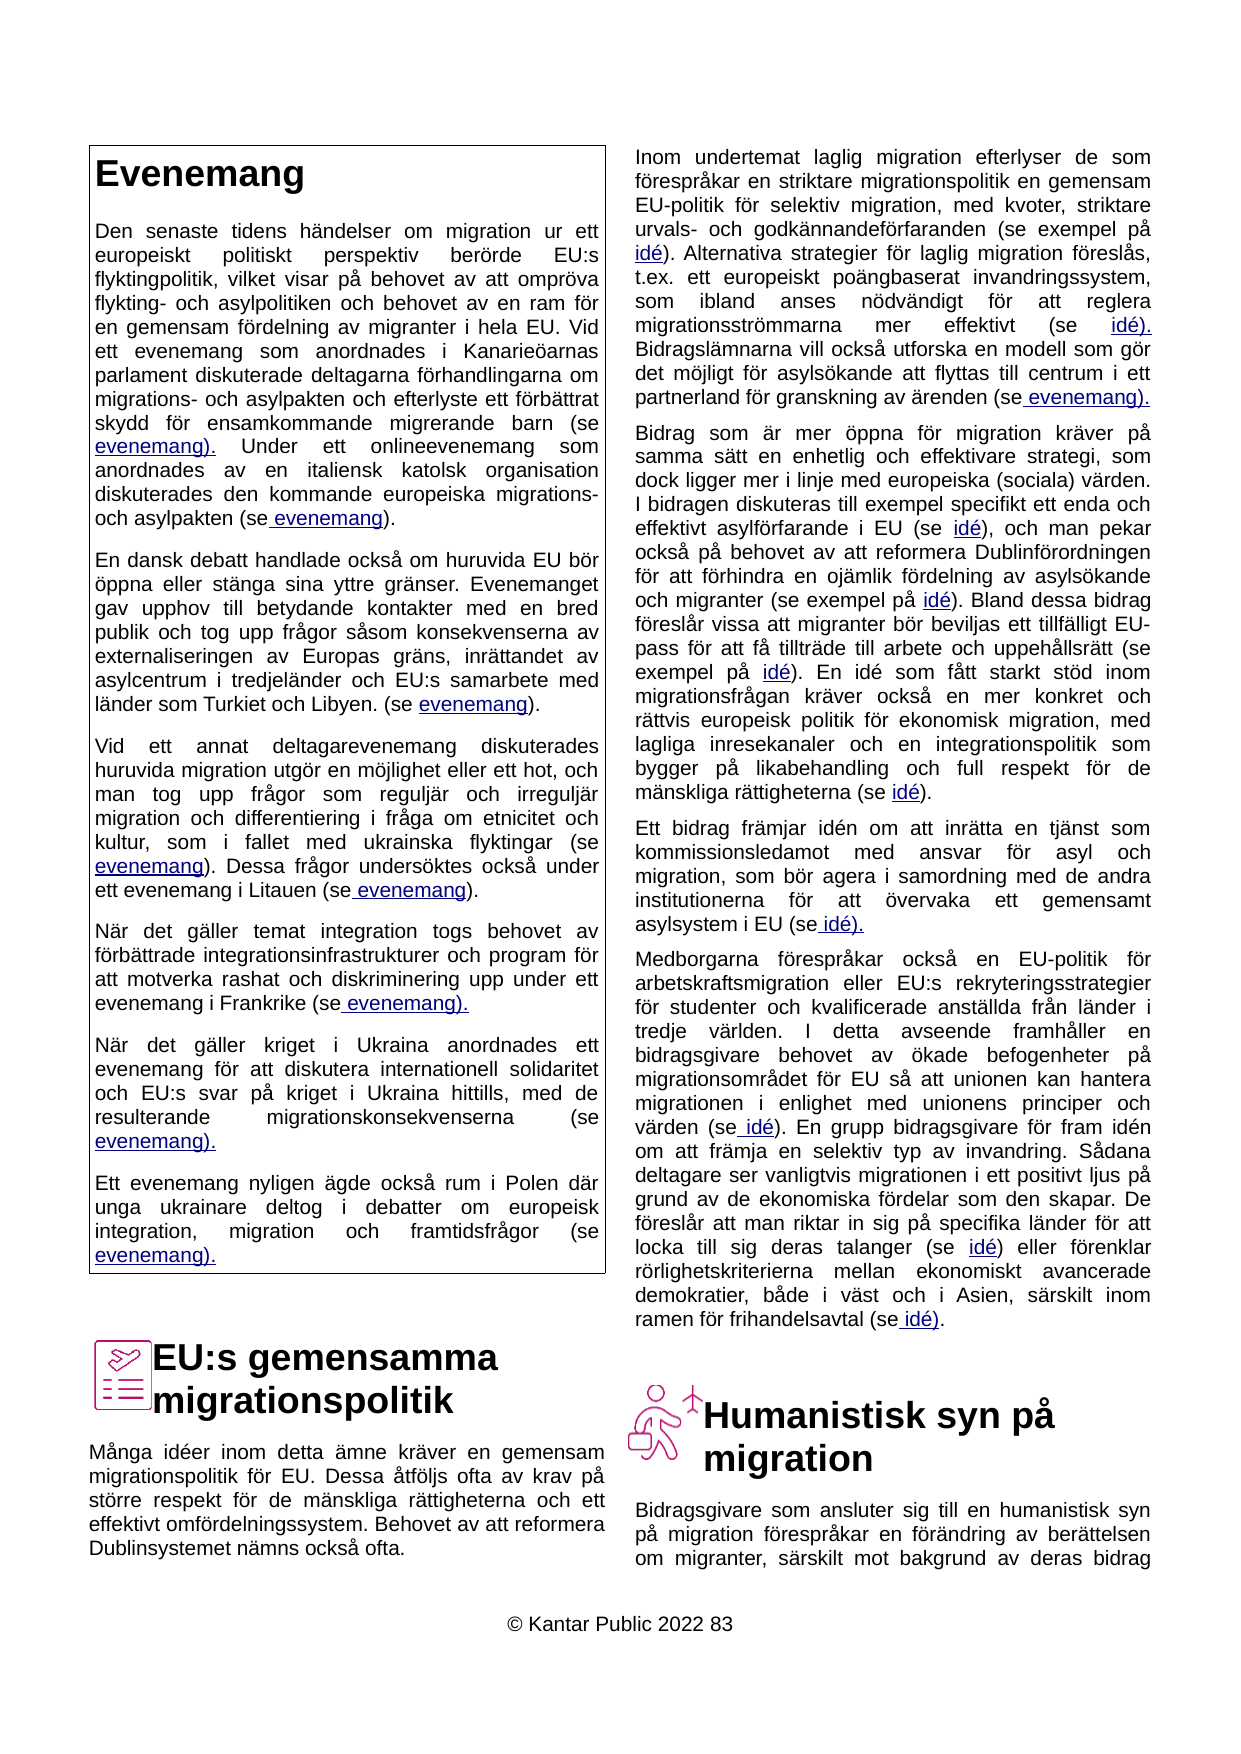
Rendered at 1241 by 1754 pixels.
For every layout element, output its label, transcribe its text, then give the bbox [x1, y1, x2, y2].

text När det gäller temat integration togs behovet av förbättrade integrationsinfrastrukturer och program för att motverka rashat och diskriminering upp under ett evenemang i Frankrike (se evenemang). [90, 913, 605, 1021]
text När det gäller kriget i Ukraina anordnades ett evenemang för att diskutera internationell solidaritet och EU:s svar på kriget i Ukraina hittills, med de resulterande migrationskonsekvenserna (se evenemang). [90, 1027, 605, 1159]
subtitle Humanistisk syn på migration [635, 1460, 1152, 1479]
text Bidragsgivare som ansluter sig till en humanistisk syn på migration förespråkar en förändring av berättelsen om migranter, särskilt mot bakgrund av deras bidrag [635, 1498, 1152, 1570]
text Ett evenemang nyligen ägde också rum i Polen där unga ukrainare deltog i debatter om europeisk integration, migration och framtidsfrågor (se evenemang). [90, 1165, 605, 1273]
text Många idéer inom detta ämne kräver en gemensam migrationspolitik för EU. Dessa åtföljs ofta av krav på större respekt för de mänskliga rättigheterna och ett effektivt omfördelningssystem. Behovet av att reformera Dublinsystemet nämns också ofta. [88, 1440, 605, 1560]
text Ett bidrag främjar idén om att inrätta en tjänst som kommissionsledamot med ansvar för asyl och migration, som bör agera i samordning med de andra institutionerna för att övervaka ett gemensamt asylsystem i EU (se idé). [635, 816, 1152, 935]
text Vid ett annat deltagarevenemang diskuterades huruvida migration utgör en möjlighet eller ett hot, och man tog upp frågor som reguljär och irreguljär migration och differentiering i fråga om etnicitet och kultur, som i fallet med ukrainska flyktingar (se evenemang). Dessa frågor undersöktes också under ett evenemang i Litauen (se evenemang). [90, 728, 605, 907]
text Medborgarna förespråkar också en EU-politik för arbetskraftsmigration eller EU:s rekryteringsstrategier för studenter och kvalificerade anställda från länder i tredje världen. I detta avseende framhåller en bidragsgivare behovet av ökade befogenheter på migrationsområdet för EU så att unionen kan hantera migrationen i enlighet med unionens principer och värden (se idé). En grupp bidragsgivare för fram idén om att främja en selektiv typ av invandring. Sådana deltagare ser vanligtvis migrationen i ett positivt ljus på grund av de ekonomiska fördelar som den skapar. De föreslår att man riktar in sig på specifika länder för att locka till sig deras talanger (se idé) eller förenklar rörlighetskriterierna mellan ekonomiskt avancerade demokratier, både i väst och i Asien, särskilt inom ramen för frihandelsavtal (se idé). [635, 947, 1152, 1331]
picture [94, 1340, 152, 1410]
subtitle Evenemang [90, 146, 605, 200]
text En dansk debatt handlade också om huruvida EU bör öppna eller stänga sina yttre gränser. Evenemanget gav upphov till betydande kontakter med en bred publik och tog upp frågor såsom konsekvenserna av externaliseringen av Europas gräns, inrättandet av asylcentrum i tredjeländer och EU:s samarbete med länder som Turkiet och Libyen. (se evenemang). [90, 542, 605, 722]
subtitle EU:s gemensamma migrationspolitik [88, 1335, 605, 1421]
picture [628, 1385, 703, 1460]
text Inom undertemat laglig migration efterlyser de som förespråkar en striktare migrationspolitik en gemensam EU-politik för selektiv migration, med kvoter, striktare urvals- och godkännandeförfaranden (se exempel på idé). Alternativa strategier för laglig migration föreslås, t.ex. ett europeiskt poängbaserat invandringssystem, som ibland anses nödvändigt för att reglera migrationsströmmarna mer effektivt (se idé). Bidragslämnarna vill också utforska en modell som gör det möjligt för asylsökande att flyttas till centrum i ett partnerland för granskning av ärenden (se evenemang). [635, 145, 1152, 408]
text Bidrag som är mer öppna för migration kräver på samma sätt en enhetlig och effektivare strategi, som dock ligger mer i linje med europeiska (sociala) värden. I bidragen diskuteras till exempel specifikt ett enda och effektivt asylförfarande i EU (se idé), och man pekar också på behovet av att reformera Dublinförordningen för att förhindra en ojämlik fördelning av asylsökande och migranter (se exempel på idé). Bland dessa bidrag föreslår vissa att migranter bör beviljas ett tillfälligt EU-pass för att få tillträde till arbete och uppehållsrätt (se exempel på idé). En idé som fått starkt stöd inom migrationsfrågan kräver också en mer konkret och rättvis europeisk politik för ekonomisk migration, med lagliga inresekanaler och en integrationspolitik som bygger på likabehandling och full respekt för de mänskliga rättigheterna (se idé). [635, 420, 1152, 804]
text Den senaste tidens händelser om migration ur ett europeiskt politiskt perspektiv berörde EU:s flyktingpolitik, vilket visar på behovet av att ompröva flykting- och asylpolitiken och behovet av en ram för en gemensam fördelning av migranter i hela EU. Vid ett evenemang som anordnades i Kanarieöarnas parlament diskuterade deltagarna förhandlingarna om migrations- och asylpakten och efterlyste ett förbättrat skydd för ensamkommande migrerande barn (se evenemang). Under ett onlineevenemang som anordnades av en italiensk katolsk organisation diskuterades den kommande europeiska migrations- och asylpakten (se evenemang). [90, 213, 605, 536]
